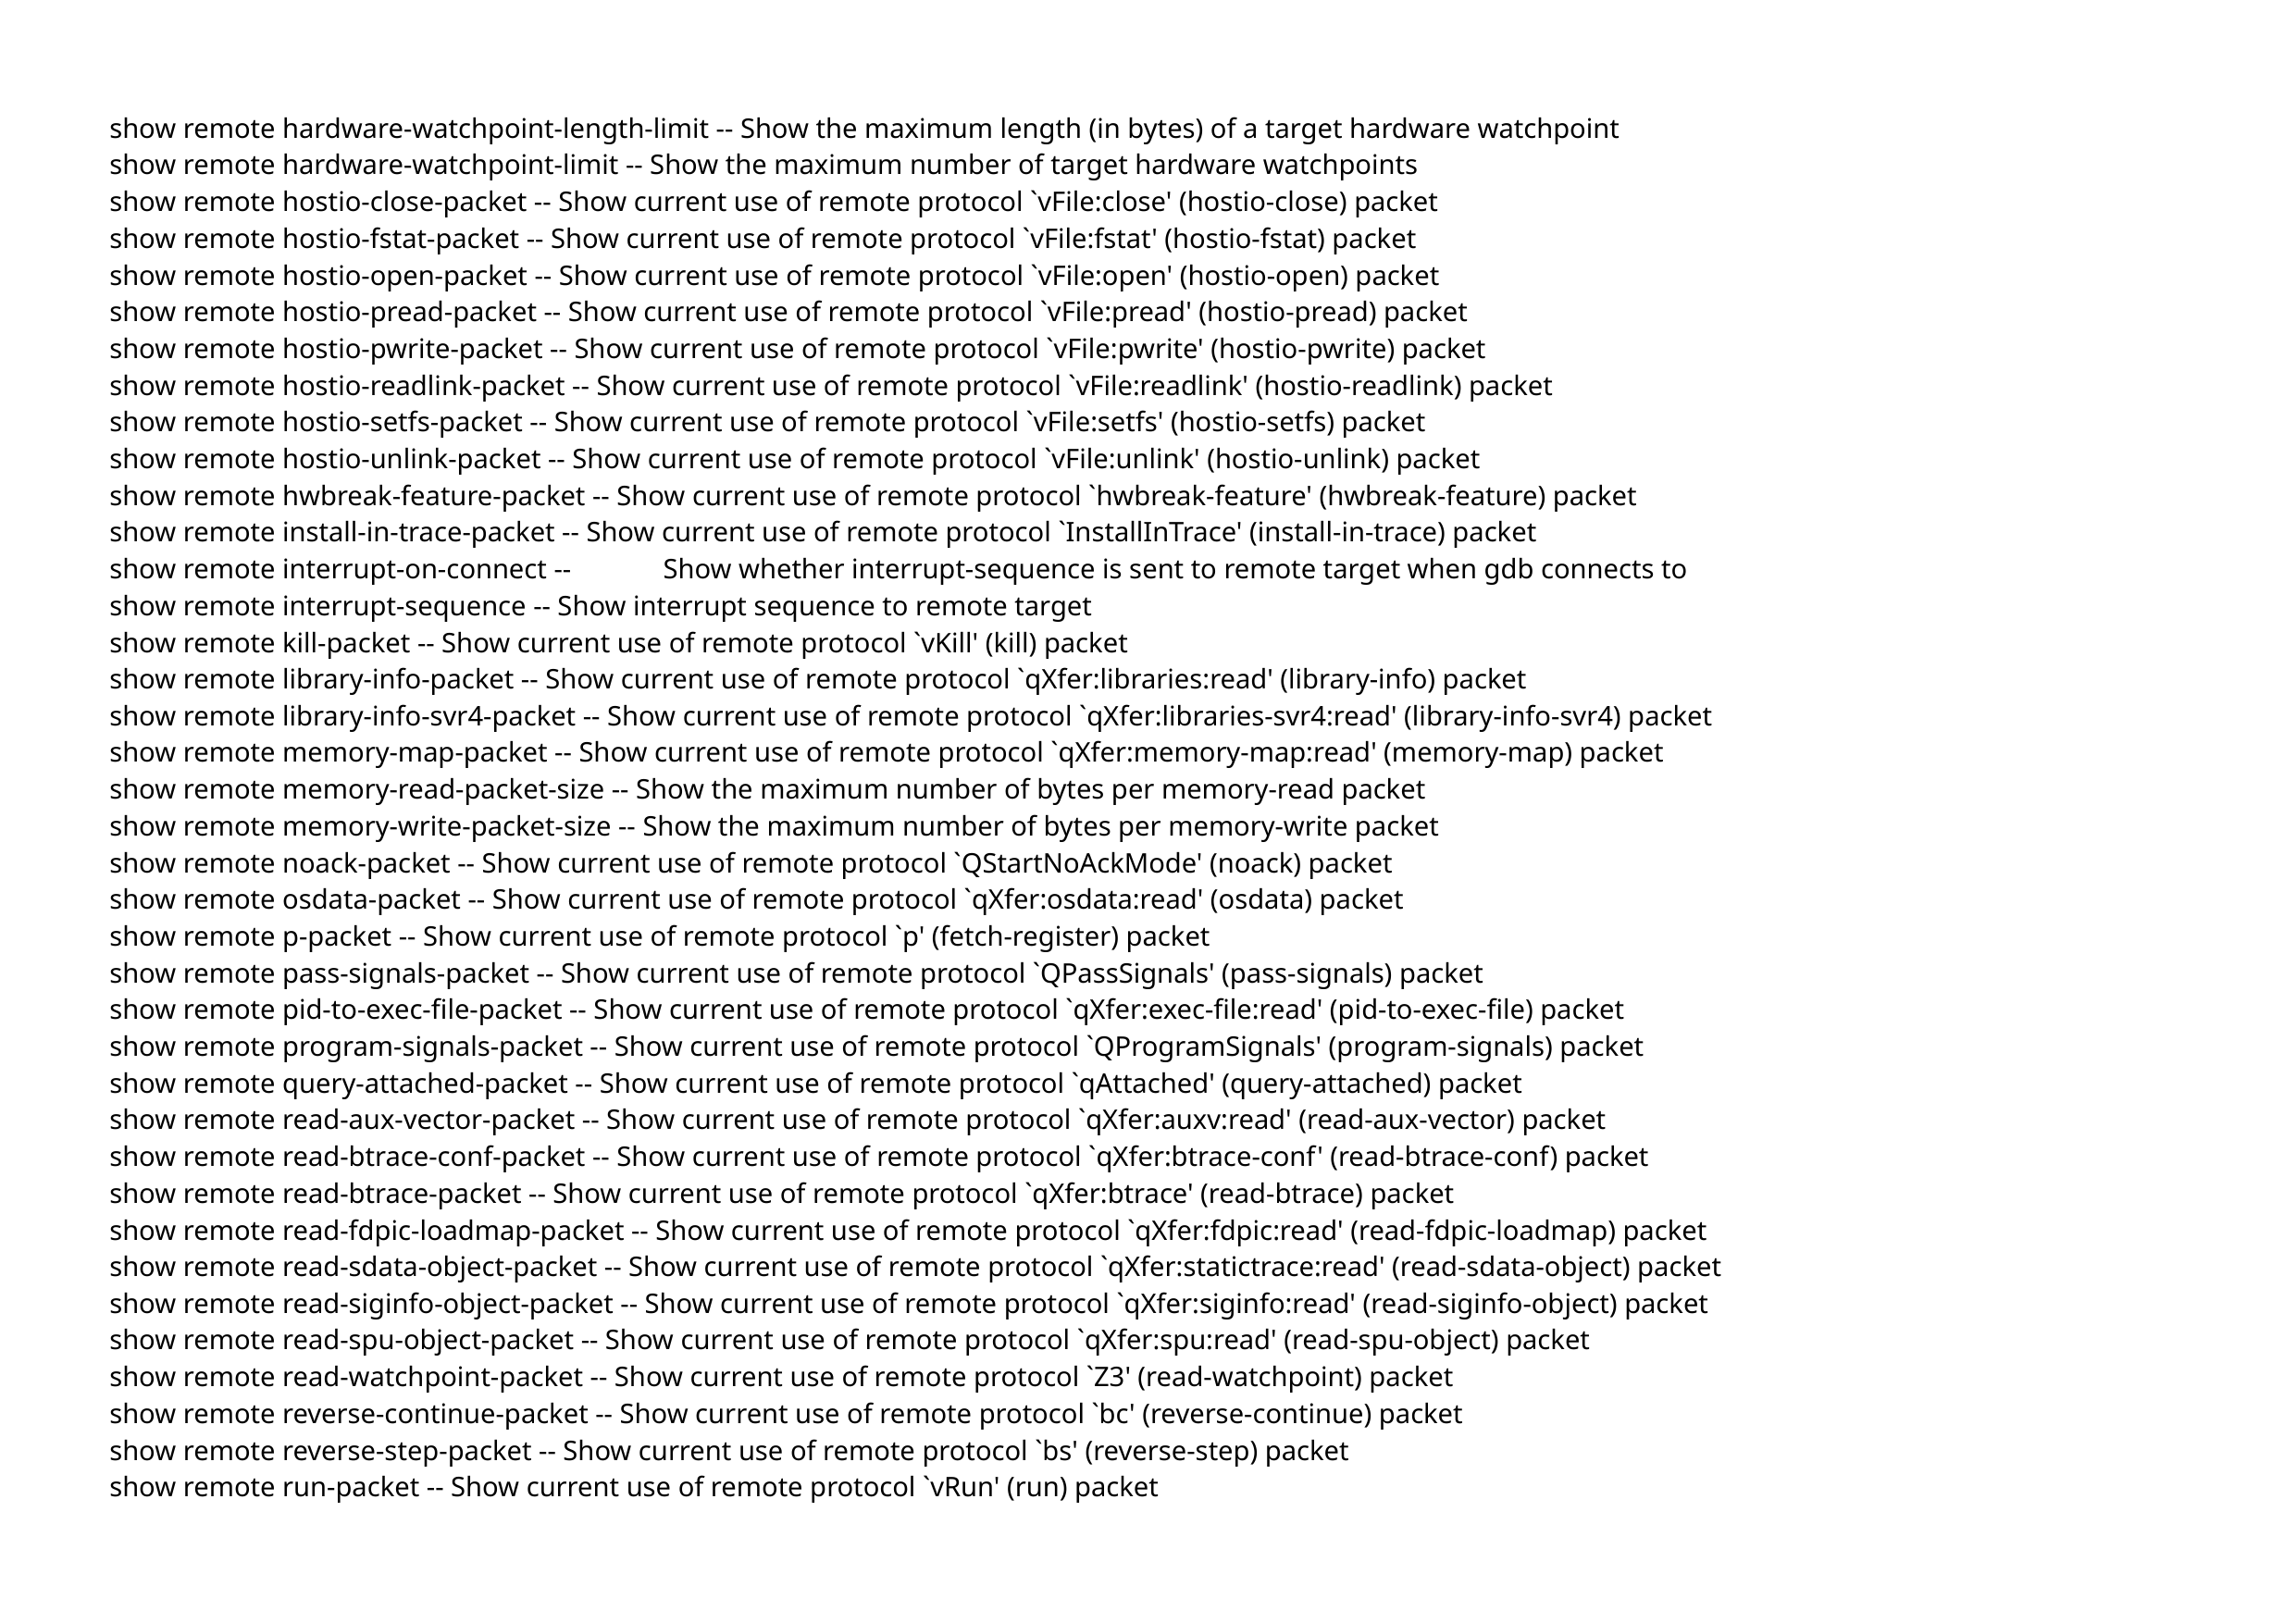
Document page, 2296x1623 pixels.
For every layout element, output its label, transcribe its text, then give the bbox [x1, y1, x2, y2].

text show remote hardware-watchpoint-length-limit -- Show the maximum length (in bytes) of a target hardware watchpoint show remote hardware-watchpoint-limit -- Show the maximum number of target hardware watchpoints show remote hostio-close-packet -- Show current use of remote protocol `vFile:close' (hostio-close) packet show remote hostio-fstat-packet -- Show current use of remote protocol `vFile:fstat' (hostio-fstat) packet show remote hostio-open-packet -- Show current use of remote protocol `vFile:open' (hostio-open) packet show remote hostio-pread-packet -- Show current use of remote protocol `vFile:pread' (hostio-pread) packet show remote hostio-pwrite-packet -- Show current use of remote protocol `vFile:pwrite' (hostio-pwrite) packet show remote hostio-readlink-packet -- Show current use of remote protocol `vFile:readlink' (hostio-readlink) packet show remote hostio-setfs-packet -- Show current use of remote protocol `vFile:setfs' (hostio-setfs) packet show remote hostio-unlink-packet -- Show current use of remote protocol `vFile:unlink' (hostio-unlink) packet show remote hwbreak-feature-packet -- Show current use of remote protocol `hwbreak-feature' (hwbreak-feature) packet show remote install-in-trace-packet -- Show current use of remote protocol `InstallInTrace' (install-in-trace) packet show remote interrupt-on-connect -- Show whether interrupt-sequence is sent to remote target when gdb connects to show remote interrupt-sequence -- Show interrupt sequence to remote target show remote kill-packet -- Show current use of remote protocol `vKill' (kill) packet show remote library-info-packet -- Show current use of remote protocol `qXfer:libraries:read' (library-info) packet show remote library-info-svr4-packet -- Show current use of remote protocol `qXfer:libraries-svr4:read' (library-info-svr4) packet show remote memory-map-packet -- Show current use of remote protocol `qXfer:memory-map:read' (memory-map) packet show remote memory-read-packet-size -- Show the maximum number of bytes per memory-read packet show remote memory-write-packet-size -- Show the maximum number of bytes per memory-write packet show remote noack-packet -- Show current use of remote protocol `QStartNoAckMode' (noack) packet show remote osdata-packet -- Show current use of remote protocol `qXfer:osdata:read' (osdata) packet show remote p-packet -- Show current use of remote protocol `p' (fetch-register) packet show remote pass-signals-packet -- Show current use of remote protocol `QPassSignals' (pass-signals) packet show remote pid-to-exec-file-packet -- Show current use of remote protocol `qXfer:exec-file:read' (pid-to-exec-file) packet show remote program-signals-packet -- Show current use of remote protocol `QProgramSignals' (program-signals) packet show remote query-attached-packet -- Show current use of remote protocol `qAttached' (query-attached) packet show remote read-aux-vector-packet -- Show current use of remote protocol `qXfer:auxv:read' (read-aux-vector) packet show remote read-btrace-conf-packet -- Show current use of remote protocol `qXfer:btrace-conf' (read-btrace-conf) packet show remote read-btrace-packet -- Show current use of remote protocol `qXfer:btrace' (read-btrace) packet show remote read-fdpic-loadmap-packet -- Show current use of remote protocol `qXfer:fdpic:read' (read-fdpic-loadmap) packet show remote read-sdata-object-packet -- Show current use of remote protocol `qXfer:statictrace:read' (read-sdata-object) packet show remote read-siginfo-object-packet -- Show current use of remote protocol `qXfer:siginfo:read' (read-siginfo-object) packet show remote read-spu-object-packet -- Show current use of remote protocol `qXfer:spu:read' (read-spu-object) packet show remote read-watchpoint-packet -- Show current use of remote protocol `Z3' (read-watchpoint) packet show remote reverse-continue-packet -- Show current use of remote protocol `bc' (reverse-continue) packet show remote reverse-step-packet -- Show current use of remote protocol `bs' (reverse-step) packet show remote run-packet -- Show current use of remote protocol `vRun' (run) packet [109, 109, 2186, 1505]
